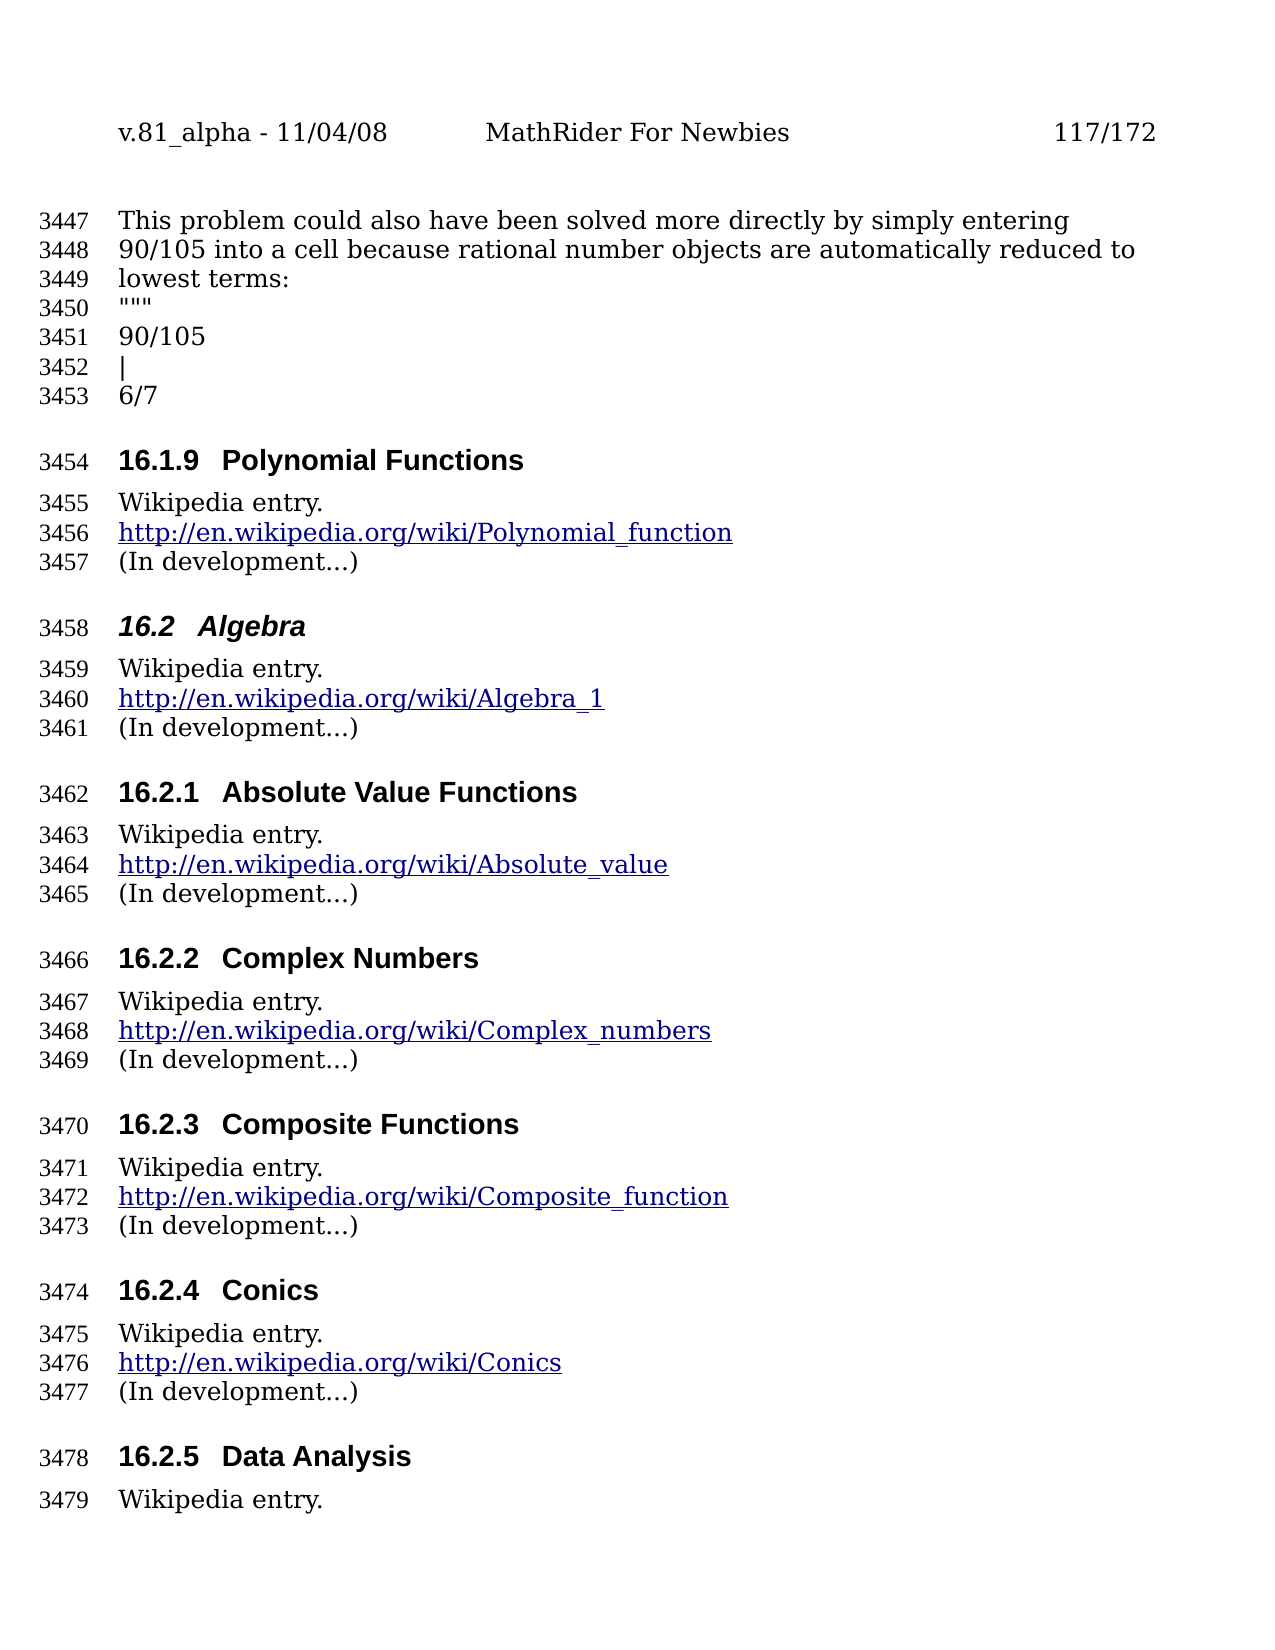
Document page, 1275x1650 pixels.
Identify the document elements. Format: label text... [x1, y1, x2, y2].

text Wikipedia entry. [118, 987, 1157, 1016]
text 6/7 [118, 381, 1157, 410]
subtitle Polynomial Functions [118, 443, 1157, 477]
text http://en.wikipedia.org/wiki/Algebra_1 [118, 684, 1157, 713]
text (In development...) [118, 713, 1157, 742]
subtitle Absolute Value Functions [118, 775, 1157, 809]
text http://en.wikipedia.org/wiki/Complex_numbers [118, 1016, 1157, 1045]
text | [118, 352, 1157, 381]
subtitle Complex Numbers [118, 941, 1157, 975]
subtitle Data Analysis [118, 1439, 1157, 1473]
text Wikipedia entry. [118, 489, 1157, 518]
text http://en.wikipedia.org/wiki/Polynomial_function [118, 518, 1157, 547]
text http://en.wikipedia.org/wiki/Composite_function [118, 1182, 1157, 1211]
text (In development...) [118, 1211, 1157, 1240]
text (In development...) [118, 879, 1157, 908]
text Wikipedia entry. [118, 1485, 1157, 1514]
text Wikipedia entry. [118, 1319, 1157, 1348]
text This problem could also have been solved more directly by simply entering 90/105 into a cell because rational number objects are automatically reduced to lowest terms: [118, 206, 1157, 293]
text http://en.wikipedia.org/wiki/Conics [118, 1348, 1157, 1377]
text (In development...) [118, 1045, 1157, 1074]
subtitle Conics [118, 1273, 1157, 1307]
text (In development...) [118, 1377, 1157, 1406]
subtitle Composite Functions [118, 1107, 1157, 1141]
text Wikipedia entry. [118, 1153, 1157, 1182]
text (In development...) [118, 547, 1157, 576]
text http://en.wikipedia.org/wiki/Absolute_value [118, 850, 1157, 879]
subtitle Algebra [118, 609, 1157, 643]
text 90/105 [118, 323, 1157, 352]
text Wikipedia entry. [118, 655, 1157, 684]
text Wikipedia entry. [118, 821, 1157, 850]
text """ [118, 293, 1157, 323]
